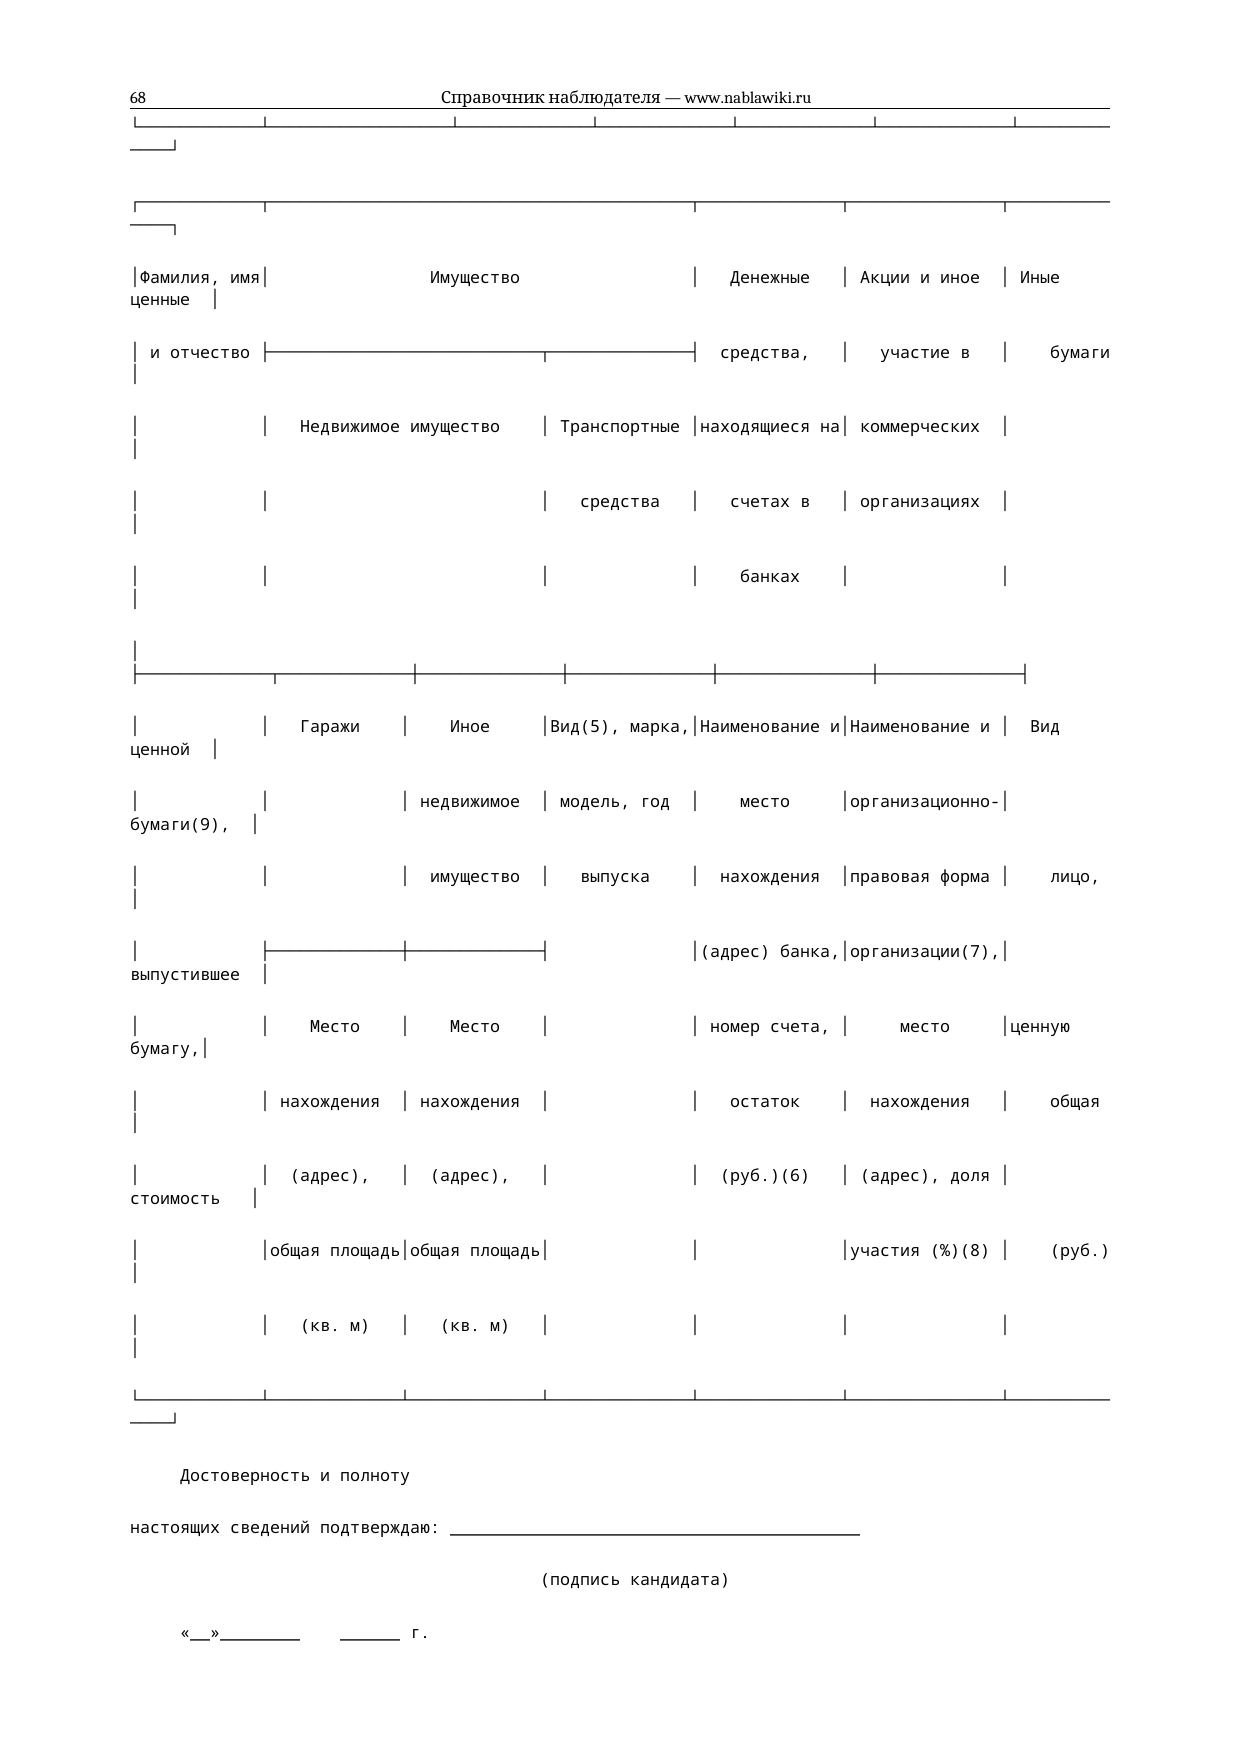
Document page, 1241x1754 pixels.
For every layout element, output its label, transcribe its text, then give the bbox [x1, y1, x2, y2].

text │ │ (кв. м) │ (кв. м) │ │ │ │ │ [130, 1314, 1110, 1359]
text │ │общая площадь│общая площадь│ │ │участия (%)(8) │ (руб.) │ [130, 1239, 1110, 1284]
text │ │ Гаражи │ Иное │Вид(5), марка,│Наименование и│Наименование и │ Вид ценной │ [130, 715, 1110, 760]
text │ ├─────────────┬─────────────┼──────────────┼──────────────┼───────────────┼──────────────┤ [130, 640, 1110, 685]
text │ │ Место │ Место │ │ номер счета, │ место │ценную бумагу,│ [130, 1014, 1110, 1060]
text ┌────────────┬──────────────────────────────────────────┬──────────────┬───────────────┬──────────────┐ [130, 190, 1110, 236]
text │Фамилия, имя│ Имущество │ Денежные │ Акции и иное │ Иные ценные │ [130, 265, 1110, 311]
text │ │ │ имущество │ выпуска │ нахождения │правовая форма │ лицо, │ [130, 864, 1110, 910]
text Достоверность и полноту [130, 1464, 1110, 1486]
text │ │ нахождения │ нахождения │ │ остаток │ нахождения │ общая │ [130, 1089, 1110, 1134]
text │ │ │ средства │ счетах в │ организациях │ │ [130, 490, 1110, 535]
text настоящих сведений подтверждаю: _________________________________________ [130, 1516, 1110, 1538]
text └────────────┴──────────────────┴─────────────┴─────────────┴─────────────┴─────────────┴─────────────┘ [130, 116, 1110, 161]
text │ и отчество ├───────────────────────────┬──────────────┤ средства, │ участие в │ бумаги │ [130, 340, 1110, 386]
text (подпись кандидата) [130, 1568, 1110, 1591]
text │ │ (адрес), │ (адрес), │ │ (руб.)(6) │ (адрес), доля │ стоимость │ [130, 1164, 1110, 1209]
text │ ├─────────────┼─────────────┤ │(адрес) банка,│организации(7),│ выпустившее │ [130, 939, 1110, 985]
text «__»________ ______ г. [130, 1620, 1110, 1643]
text └────────────┴─────────────┴─────────────┴──────────────┴──────────────┴───────────────┴──────────────┘ [130, 1389, 1110, 1434]
text │ │ │ │ банках │ │ │ [130, 565, 1110, 610]
text │ │ Недвижимое имущество │ Транспортные │находящиеся на│ коммерческих │ │ [130, 415, 1110, 461]
text │ │ │ недвижимое │ модель, год │ место │организационно-│ бумаги(9), │ [130, 789, 1110, 835]
